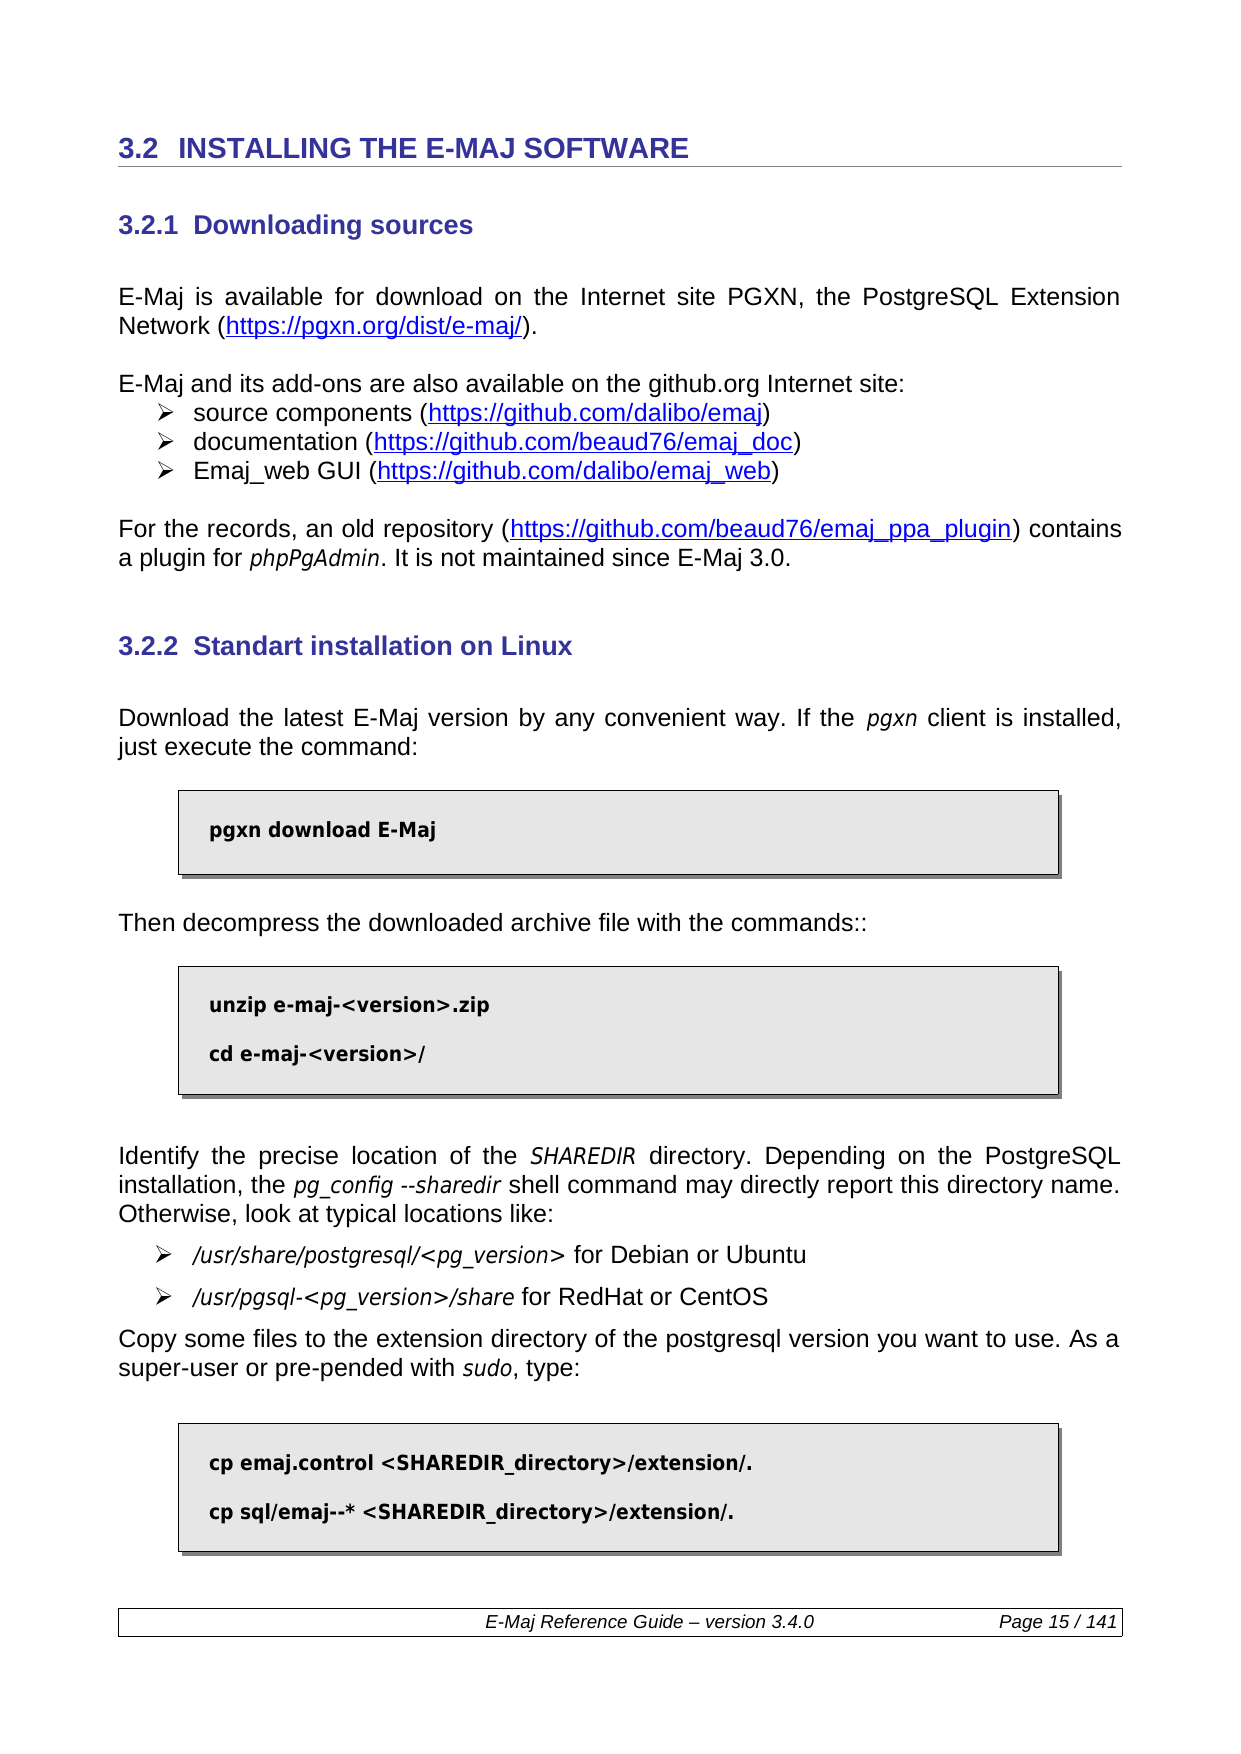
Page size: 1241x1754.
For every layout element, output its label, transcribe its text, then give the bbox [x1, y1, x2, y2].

list source components (https://github.com/dalibo/emaj) [156, 398, 1122, 427]
list /usr/pgsql-<pg_version>/share for RedHat or CentOS [118, 1282, 1122, 1311]
text cp emaj.control <SHAREDIR_directory>/extension/. [179, 1448, 1058, 1472]
text E-Maj is available for download on the Internet site PGXN, the PostgreSQL Extension Network (https://pgxn.org/dist/e-maj/). [118, 281, 1122, 339]
list documentation (https://github.com/beaud76/emaj_doc) [156, 427, 1122, 456]
text Copy some files to the extension directory of the postgresql version you want to use. As a super-user or pre-pended with sudo, type: [118, 1323, 1122, 1382]
text Then decompress the downloaded archive file with the commands:: [118, 908, 1122, 937]
text pgxn download E-Maj [179, 814, 1058, 839]
subtitle Installing the E-Maj software [118, 131, 1122, 166]
text E-Maj and its add-ons are also available on the github.org Internet site: [118, 369, 1122, 398]
list /usr/share/postgresql/<pg_version> for Debian or Ubuntu [118, 1240, 1122, 1269]
list Emaj_web GUI (https://github.com/dalibo/emaj_web) [156, 456, 1122, 485]
list Identify the precise location of the SHAREDIR directory. Depending on the PostgreSQL installation, the pg_config --sharedir shell command may directly report this directory name. Otherwise, look at typical locations like: [118, 1141, 1122, 1228]
subtitle Standart installation on Linux [118, 630, 1122, 661]
text unzip e-maj-<version>.zip [179, 990, 1058, 1015]
subtitle Downloading sources [118, 209, 1122, 240]
text Download the latest E-Maj version by any convenient way. If the pgxn client is installed, just execute the command: [118, 703, 1122, 761]
text cd e-maj-<version>/ [179, 1039, 1058, 1064]
text cp sql/emaj--* <SHAREDIR_directory>/extension/. [179, 1497, 1058, 1521]
text For the records, an old repository (https://github.com/beaud76/emaj_ppa_plugin) contains a plugin for phpPgAdmin. It is not maintained since E-Maj 3.0. [118, 514, 1122, 572]
